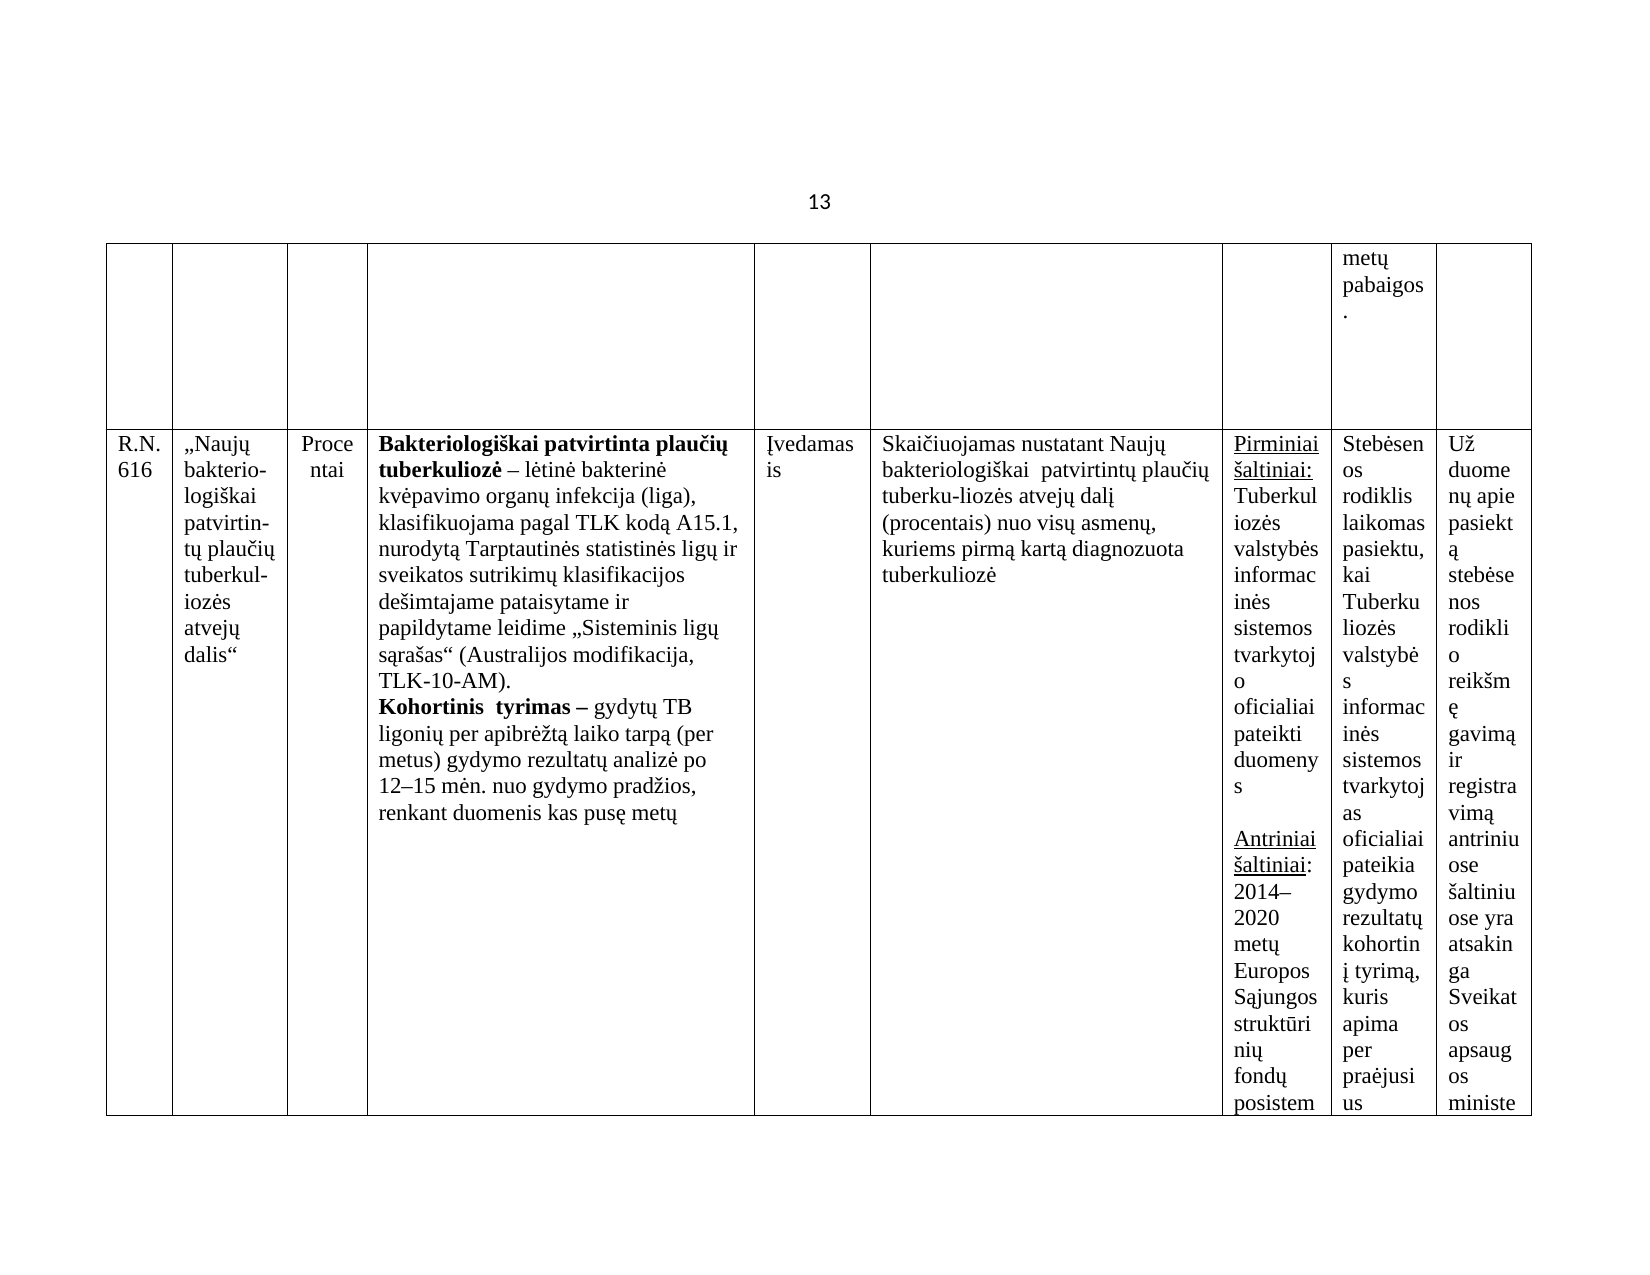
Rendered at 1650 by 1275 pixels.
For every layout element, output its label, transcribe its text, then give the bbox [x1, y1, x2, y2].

table_cell [1223, 244, 1331, 429]
table_cell [107, 244, 172, 429]
table_cell Procentai [288, 430, 367, 1115]
table_cell Skaičiuojamas nustatant Naujų bakteriologiškai patvirtintų plaučių tuberku-liozės atvejų dalį (procentais) nuo visų asmenų, kuriems pirmą kartą diagnozuota tuberkuliozė [871, 430, 1222, 1115]
table_cell Už duomenų apie pasiektą stebėsenos rodiklio reikšmę gavimą ir registravimą antriniuose šaltiniuose yra atsakinga Sveikatos apsaugos ministe [1437, 430, 1531, 1115]
table_cell Įvedamasis [755, 430, 870, 1115]
table_cell Pirminiai šaltiniai: Tuberkuliozės valstybės informacinės sistemos tvarkytojo oficialiai pateikti duomenys Antriniai šaltiniai: 2014–2020 metų Europos Sąjungos struktūrinių fondų posistem [1223, 430, 1331, 1115]
table_cell „Naujų bakterio- logiškai patvirtin- tų plaučių tuberkul- iozės atvejų dalis“ [173, 430, 287, 1115]
table_cell [173, 244, 287, 429]
table_cell metų pabaigos. [1332, 244, 1436, 429]
table_cell [755, 244, 870, 429]
table_cell [1437, 244, 1531, 429]
table_cell [288, 244, 367, 429]
table_cell [871, 244, 1222, 429]
table_cell [368, 244, 754, 429]
table_cell R.N.616 [107, 430, 172, 1115]
table_cell Stebėsenos rodiklis laikomas pasiektu, kai Tuberkuliozės valstybės informacinės sistemos tvarkytojas oficialiai pateikia gydymo rezultatų kohortinį tyrimą, kuris apima per praėjusius [1332, 430, 1436, 1115]
table_cell Bakteriologiškai patvirtinta plaučių tuberkuliozė – lėtinė bakterinė kvėpavimo organų infekcija (liga), klasifikuojama pagal TLK kodą A15.1, nurodytą Tarptautinės statistinės ligų ir sveikatos sutrikimų klasifikacijos dešimtajame pataisytame ir papildytame leidime „Sisteminis ligų sąrašas“ (Australijos modifikacija, TLK-10-AM). Kohortinis tyrimas – gydytų TB ligonių per apibrėžtą laiko tarpą (per metus) gydymo rezultatų analizė po 12–15 mėn. nuo gydymo pradžios, renkant duomenis kas pusę metų [368, 430, 754, 1115]
